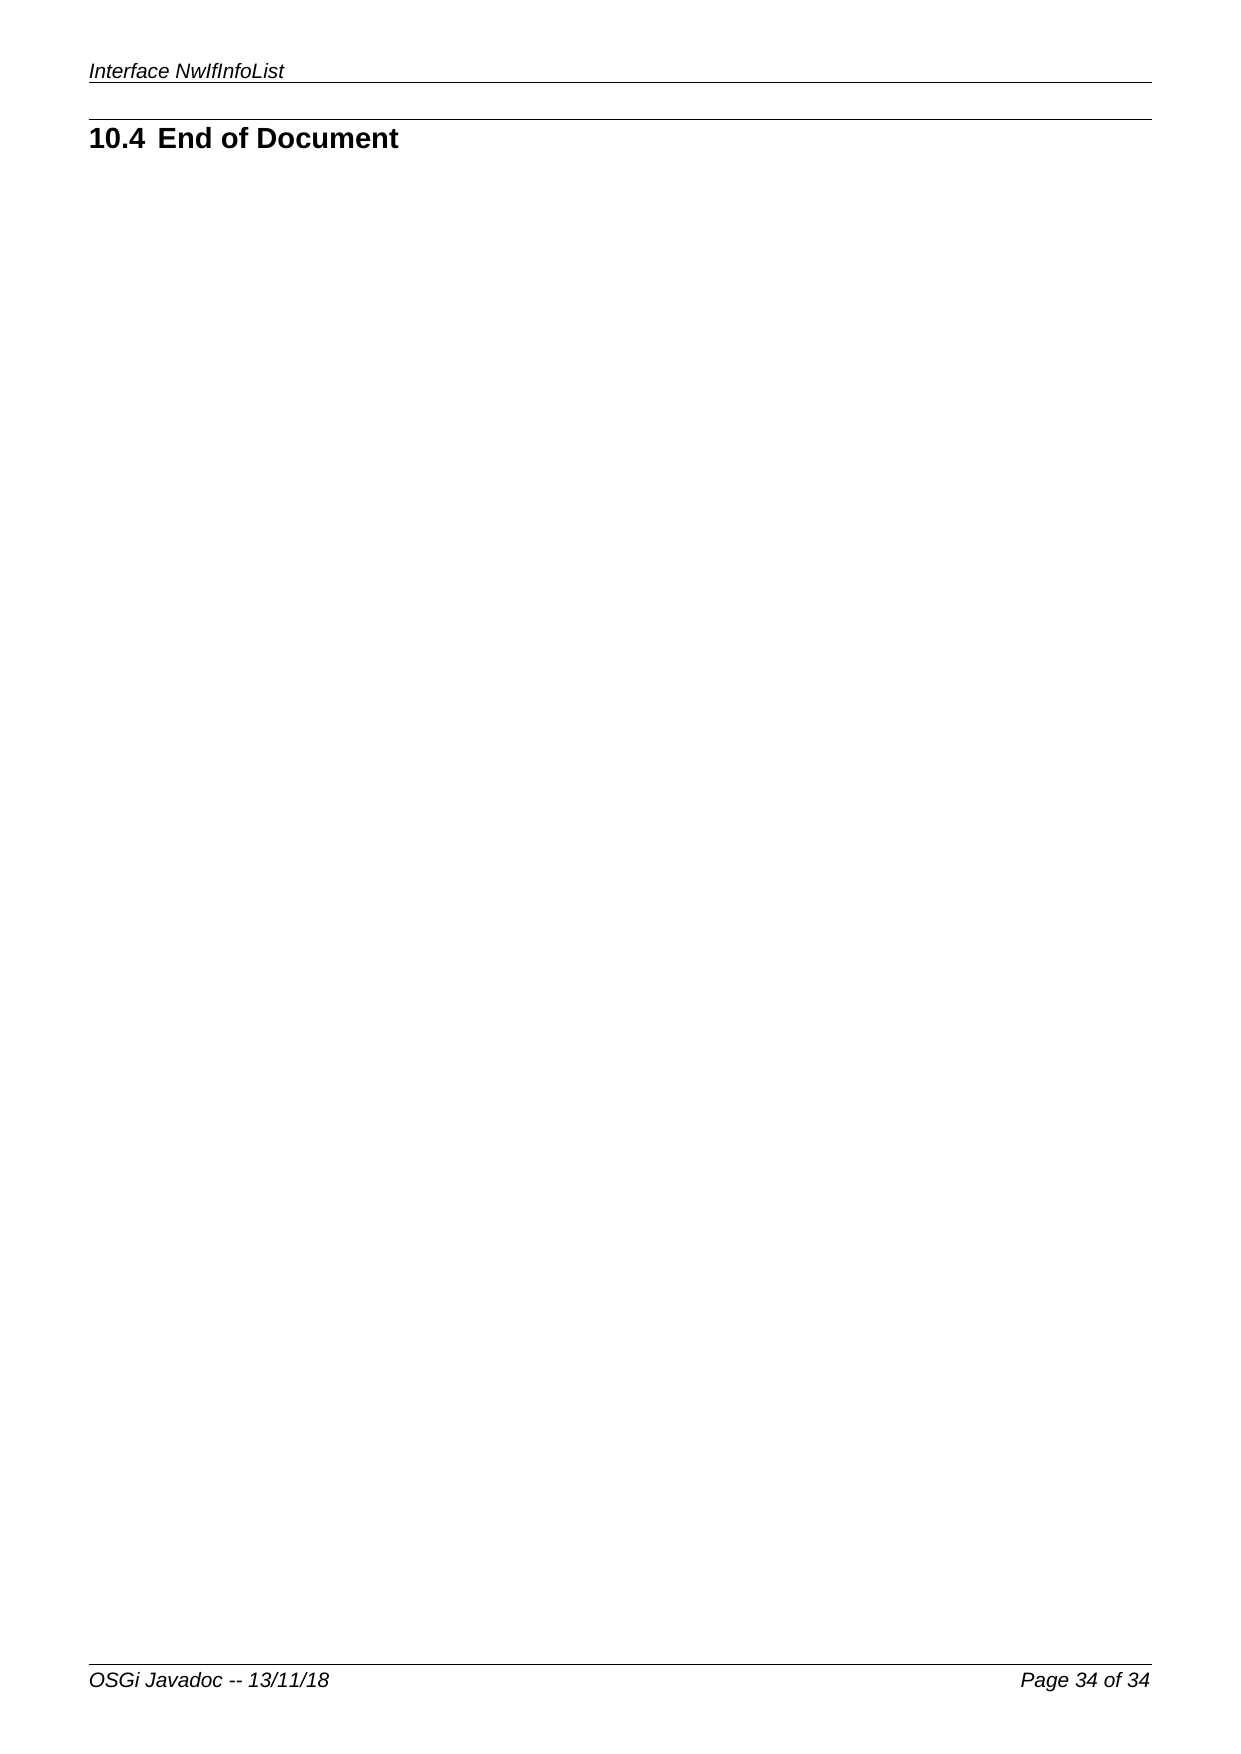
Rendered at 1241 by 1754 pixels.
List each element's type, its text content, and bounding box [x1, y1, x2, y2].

subtitle End of Document [88, 120, 1152, 155]
